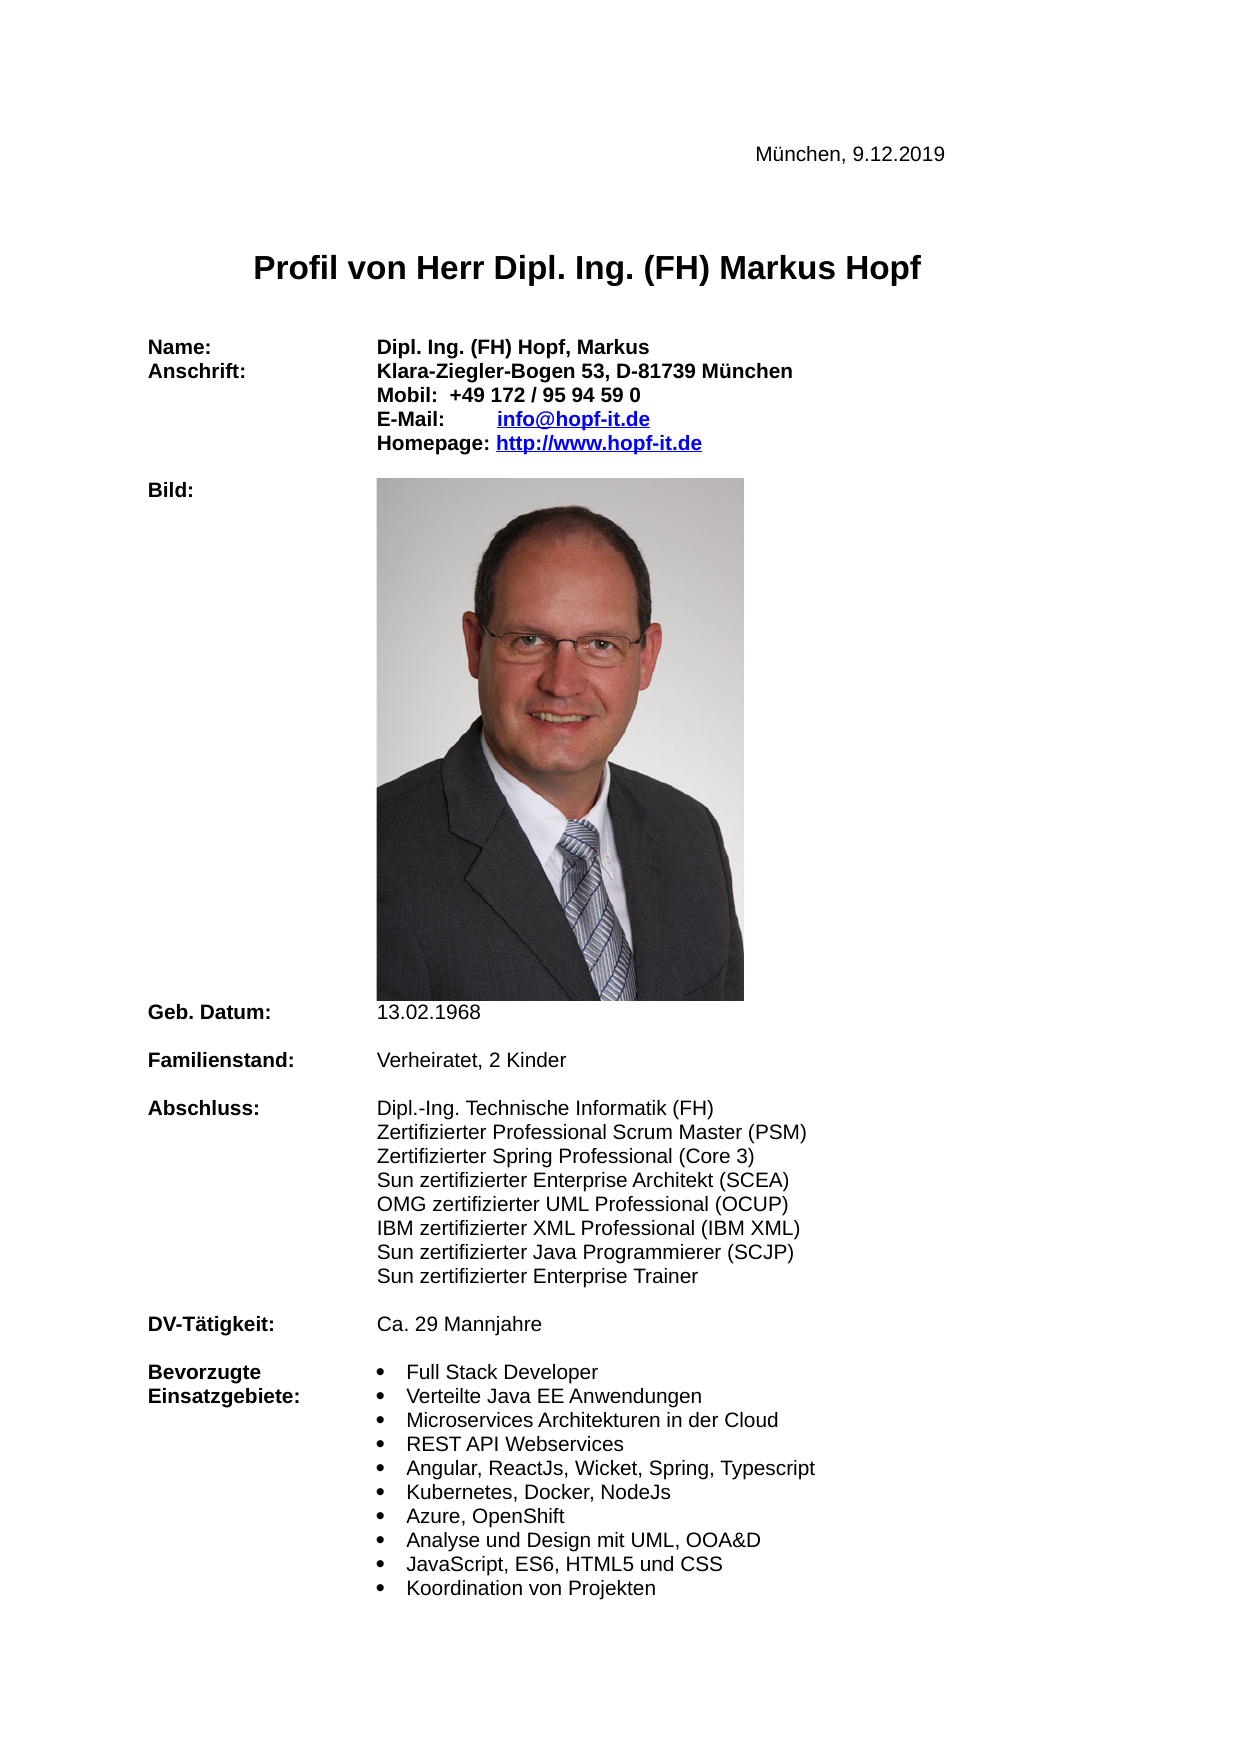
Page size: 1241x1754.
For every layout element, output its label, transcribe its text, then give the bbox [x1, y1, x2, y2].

table_cell Geb. Datum: [140, 1000, 369, 1048]
table_cell Verheiratet, 2 Kinder [369, 1048, 1063, 1096]
subtitle Profil von Herr Dipl. Ing. (FH) Markus Hopf [207, 248, 1110, 287]
table_cell Full Stack Developer Verteilte Java EE Anwendungen Microservices Architekturen in der Cloud REST API Webservices Angular, ReactJs, Wicket, Spring, Typescript Kubernetes, Docker, NodeJs Azure, OpenShift Analyse und Design mit UML, OOA&D JavaScript, ES6, HTML5 und CSS Koordination von Projekten [369, 1360, 1063, 1624]
table_cell Ca. 29 Mannjahre [369, 1312, 1063, 1359]
table_cell Abschluss: [140, 1096, 369, 1312]
table_header Dipl. Ing. (FH) Hopf, Markus Klara-Ziegler-Bogen 53, D-81739 München Mobil: +49 172 / 95 94 59 0 E-Mail: info@hopf-it.de Homepage: http://www.hopf-it.de [369, 335, 1063, 478]
table_cell Bevorzugte Einsatzgebiete: [140, 1360, 369, 1624]
text München, 9.12.2019 [148, 142, 1110, 166]
table_header Name: Anschrift: [140, 335, 369, 478]
table_cell 13.02.1968 [369, 1000, 1063, 1048]
table_cell Bild: [140, 478, 369, 1000]
table_cell Dipl.-Ing. Technische Informatik (FH) Zertifizierter Professional Scrum Master (PSM) Zertifizierter Spring Professional (Core 3) Sun zertifizierter Enterprise Architekt (SCEA) OMG zertifizierter UML Professional (OCUP) IBM zertifizierter XML Professional (IBM XML) Sun zertifizierter Java Programmierer (SCJP) Sun zertifizierter Enterprise Trainer [369, 1096, 1063, 1312]
table_cell [369, 478, 376, 1000]
table_cell Familienstand: [140, 1048, 369, 1096]
table_cell [744, 478, 1063, 1000]
table_cell DV-Tätigkeit: [140, 1312, 369, 1359]
